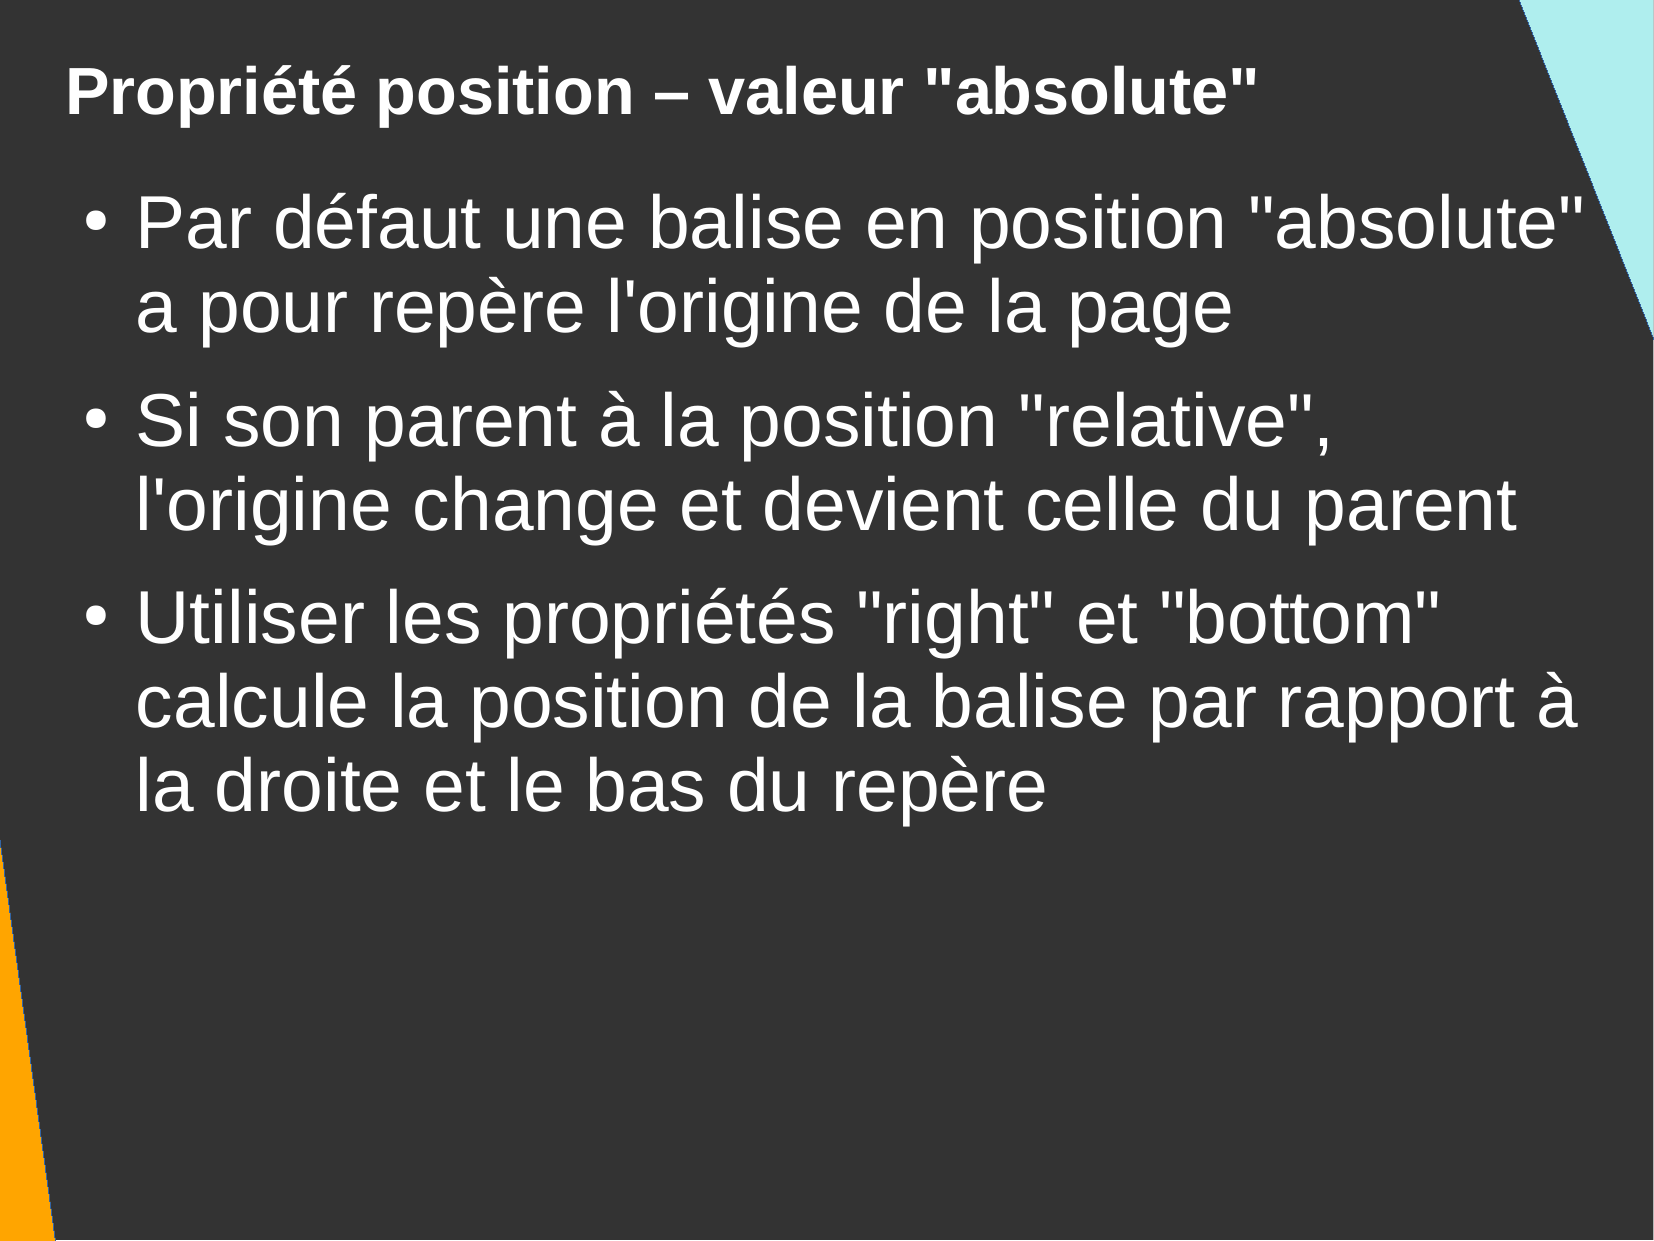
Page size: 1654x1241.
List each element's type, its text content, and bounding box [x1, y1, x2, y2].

text_box [0, 839, 56, 1241]
list Par défaut une balise en position "absolute" a pour repère l'origine de la page Si son parent à la position "relative", l'origine change et devient celle du parent Utiliser les propriétés "right" et "bottom" calcule la position de la balise par rapport à la droite et le bas du repère [64, 180, 1604, 1028]
title Propriété position – valeur "absolute" [64, 54, 1553, 135]
text_box [1519, 0, 1654, 340]
